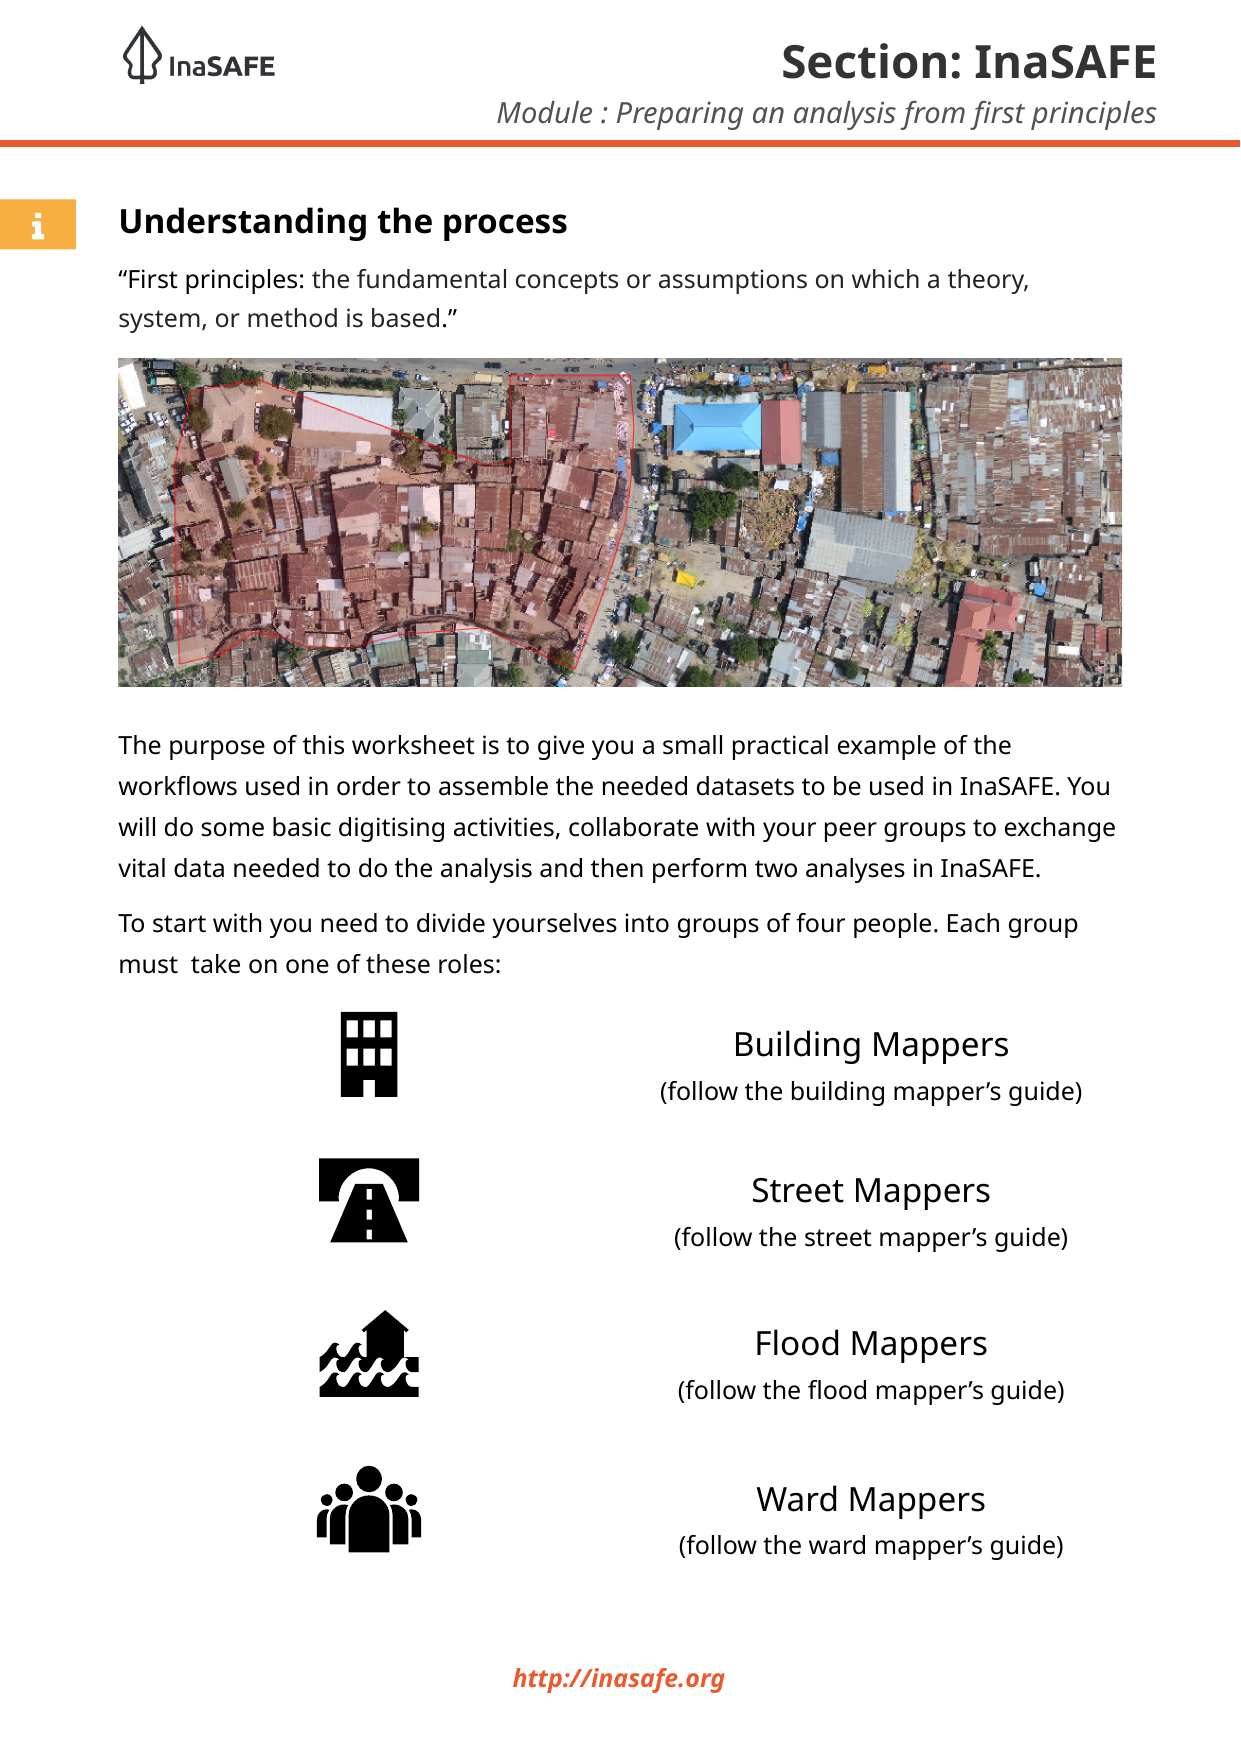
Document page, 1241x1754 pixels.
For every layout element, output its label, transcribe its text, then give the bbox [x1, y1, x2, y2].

picture [118, 358, 1123, 687]
table_cell [118, 1294, 620, 1447]
table_cell [118, 1447, 620, 1605]
subtitle Understanding the process [118, 198, 1122, 243]
table_header [118, 1002, 620, 1141]
table_cell Ward Mappers (follow the ward mapper’s guide) [620, 1447, 1122, 1605]
table_header Building Mappers (follow the building mapper’s guide) [620, 1002, 1122, 1141]
table_cell Flood Mappers (follow the flood mapper’s guide) [620, 1294, 1122, 1447]
text The purpose of this worksheet is to give you a small practical example of the workflows used in order to assemble the needed datasets to be used in InaSAFE. You will do some basic digitising activities, collaborate with your peer groups to exchange vital data needed to do the analysis and then perform two analyses in InaSAFE. [118, 728, 1122, 884]
text “First principles: the fundamental concepts or assumptions on which a theory, system, or method is based.” [118, 262, 1122, 335]
table_cell [118, 1141, 620, 1294]
picture [103, 7, 300, 104]
text To start with you need to divide yourselves into groups of four people. Each group must take on one of these roles: [118, 906, 1122, 981]
table_cell Street Mappers (follow the street mapper’s guide) [620, 1141, 1122, 1294]
